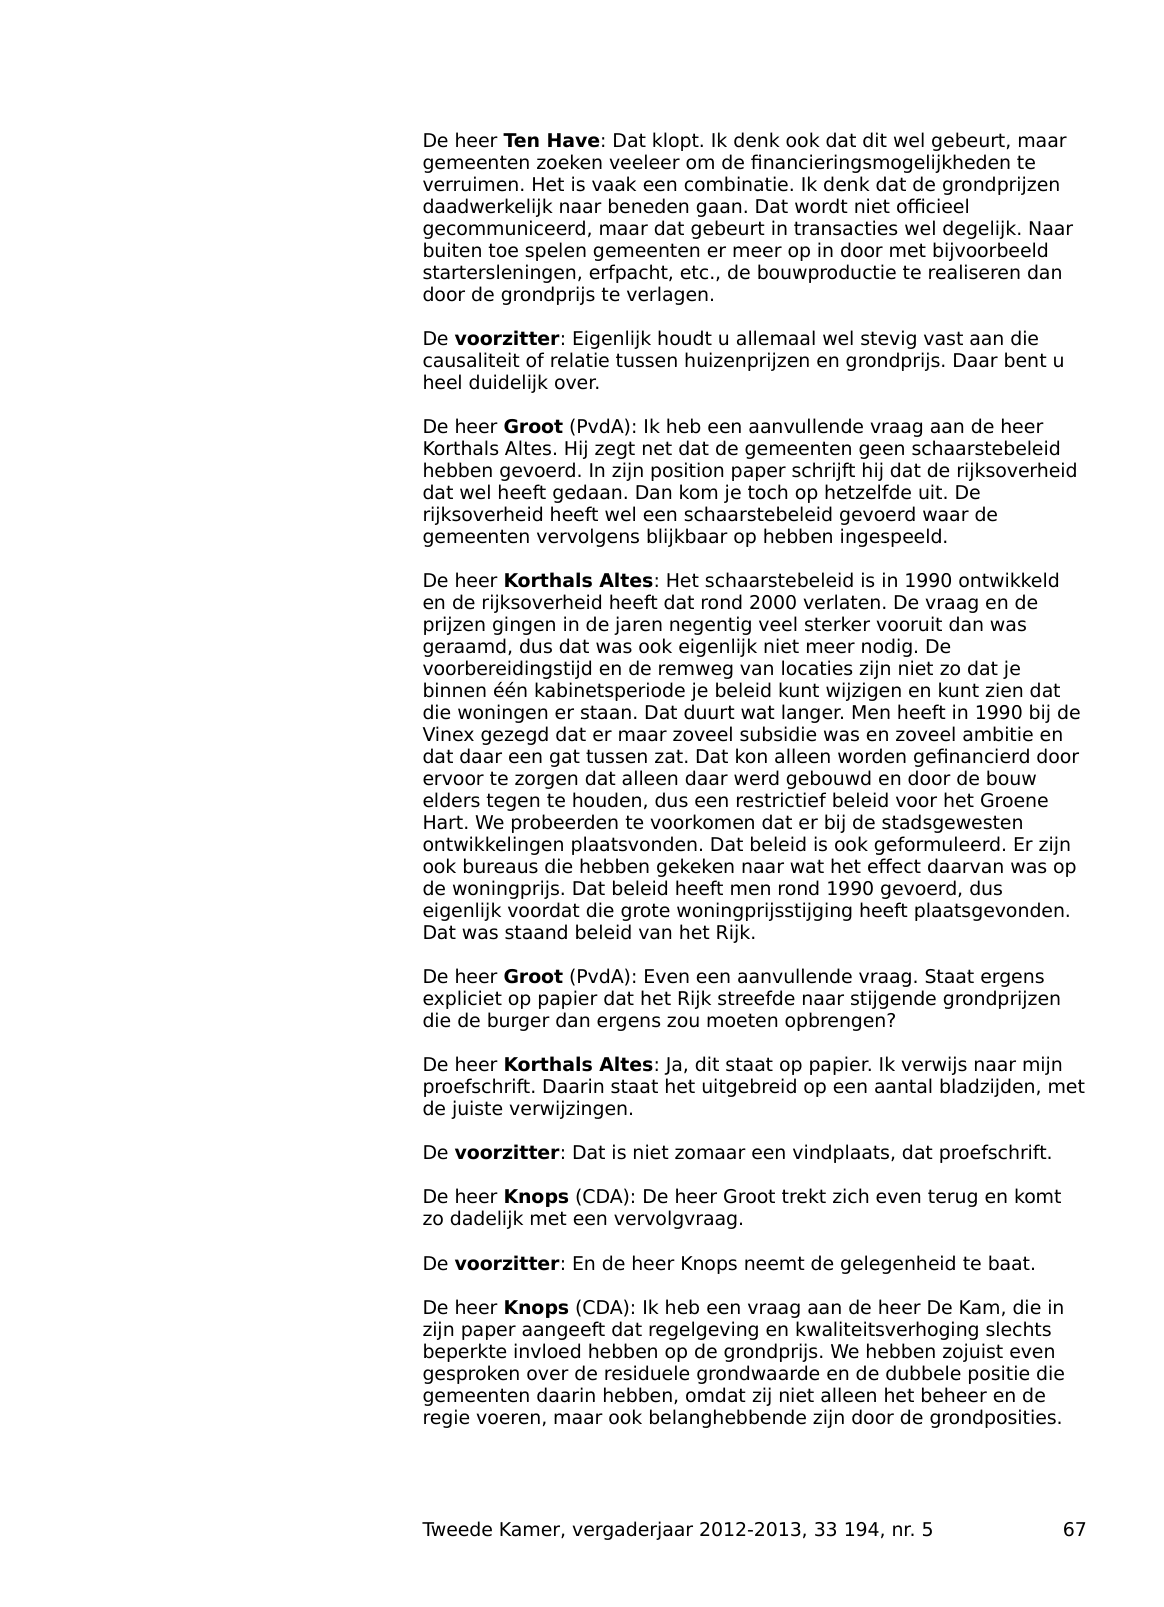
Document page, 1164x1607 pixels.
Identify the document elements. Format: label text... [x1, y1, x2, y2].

text De voorzitter: Dat is niet zomaar een vindplaats, dat proefschrift. [422, 1142, 1087, 1164]
text De heer Korthals Altes: Het schaarstebeleid is in 1990 ontwikkeld en de rijksoverheid heeft dat rond 2000 verlaten. De vraag en de prijzen gingen in de jaren negentig veel sterker vooruit dan was geraamd, dus dat was ook eigenlijk niet meer nodig. De voorbereidingstijd en de remweg van locaties zijn niet zo dat je binnen één kabinetsperiode je beleid kunt wijzigen en kunt zien dat die woningen er staan. Dat duurt wat langer. Men heeft in 1990 bij de Vinex gezegd dat er maar zoveel subsidie was en zoveel ambitie en dat daar een gat tussen zat. Dat kon alleen worden gefinancierd door ervoor te zorgen dat alleen daar werd gebouwd en door de bouw elders tegen te houden, dus een restrictief beleid voor het Groene Hart. We probeerden te voorkomen dat er bij de stadsgewesten ontwikkelingen plaatsvonden. Dat beleid is ook geformuleerd. Er zijn ook bureaus die hebben gekeken naar wat het effect daarvan was op de woningprijs. Dat beleid heeft men rond 1990 gevoerd, dus eigenlijk voordat die grote woningprijsstijging heeft plaatsgevonden. Dat was staand beleid van het Rijk. [422, 570, 1087, 944]
text De voorzitter: En de heer Knops neemt de gelegenheid te baat. [422, 1252, 1087, 1274]
text De heer Knops (CDA): Ik heb een vraag aan de heer De Kam, die in zijn paper aangeeft dat regelgeving en kwaliteitsverhoging slechts beperkte invloed hebben op de grondprijs. We hebben zojuist even gesproken over de residuele grondwaarde en de dubbele positie die gemeenten daarin hebben, omdat zij niet alleen het beheer en de regie voeren, maar ook belanghebbende zijn door de grondposities. [422, 1297, 1087, 1428]
text De heer Groot (PvdA): Even een aanvullende vraag. Staat ergens expliciet op papier dat het Rijk streefde naar stijgende grondprijzen die de burger dan ergens zou moeten opbrengen? [422, 966, 1087, 1032]
text De voorzitter: Eigenlijk houdt u allemaal wel stevig vast aan die causaliteit of relatie tussen huizenprijzen en grondprijs. Daar bent u heel duidelijk over. [422, 328, 1087, 394]
text De heer Groot (PvdA): Ik heb een aanvullende vraag aan de heer Korthals Altes. Hij zegt net dat de gemeenten geen schaarstebeleid hebben gevoerd. In zijn position paper schrijft hij dat de rijksoverheid dat wel heeft gedaan. Dan kom je toch op hetzelfde uit. De rijksoverheid heeft wel een schaarstebeleid gevoerd waar de gemeenten vervolgens blijkbaar op hebben ingespeeld. [422, 416, 1087, 548]
text De heer Ten Have: Dat klopt. Ik denk ook dat dit wel gebeurt, maar gemeenten zoeken veeleer om de financieringsmogelijkheden te verruimen. Het is vaak een combinatie. Ik denk dat de grondprijzen daadwerkelijk naar beneden gaan. Dat wordt niet officieel gecommuniceerd, maar dat gebeurt in transacties wel degelijk. Naar buiten toe spelen gemeenten er meer op in door met bijvoorbeeld startersleningen, erfpacht, etc., de bouwproductie te realiseren dan door de grondprijs te verlagen. [422, 130, 1087, 306]
text De heer Korthals Altes: Ja, dit staat op papier. Ik verwijs naar mijn proefschrift. Daarin staat het uitgebreid op een aantal bladzijden, met de juiste verwijzingen. [422, 1054, 1087, 1120]
text De heer Knops (CDA): De heer Groot trekt zich even terug en komt zo dadelijk met een vervolgvraag. [422, 1186, 1087, 1230]
